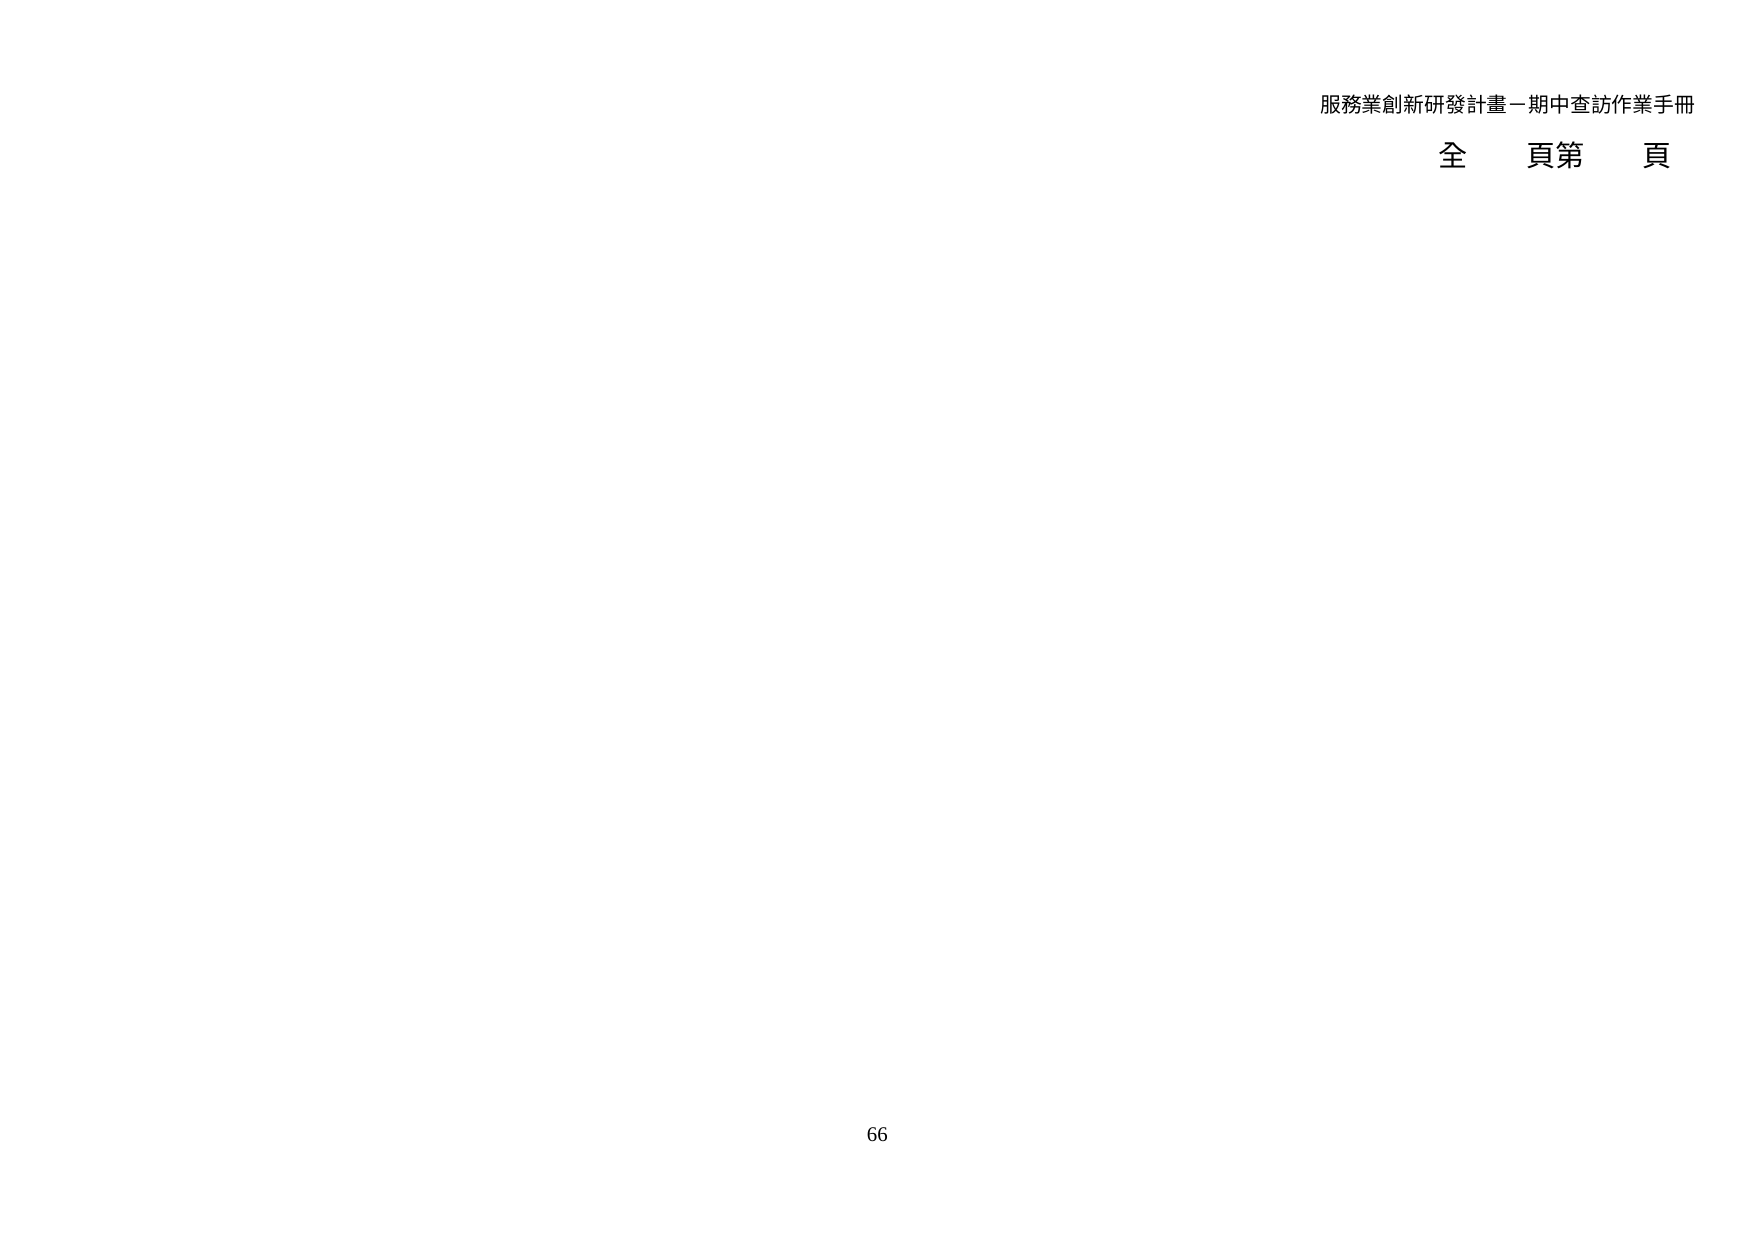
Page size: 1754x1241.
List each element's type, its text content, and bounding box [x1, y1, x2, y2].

text 全 頁第 頁 [109, 120, 1672, 174]
